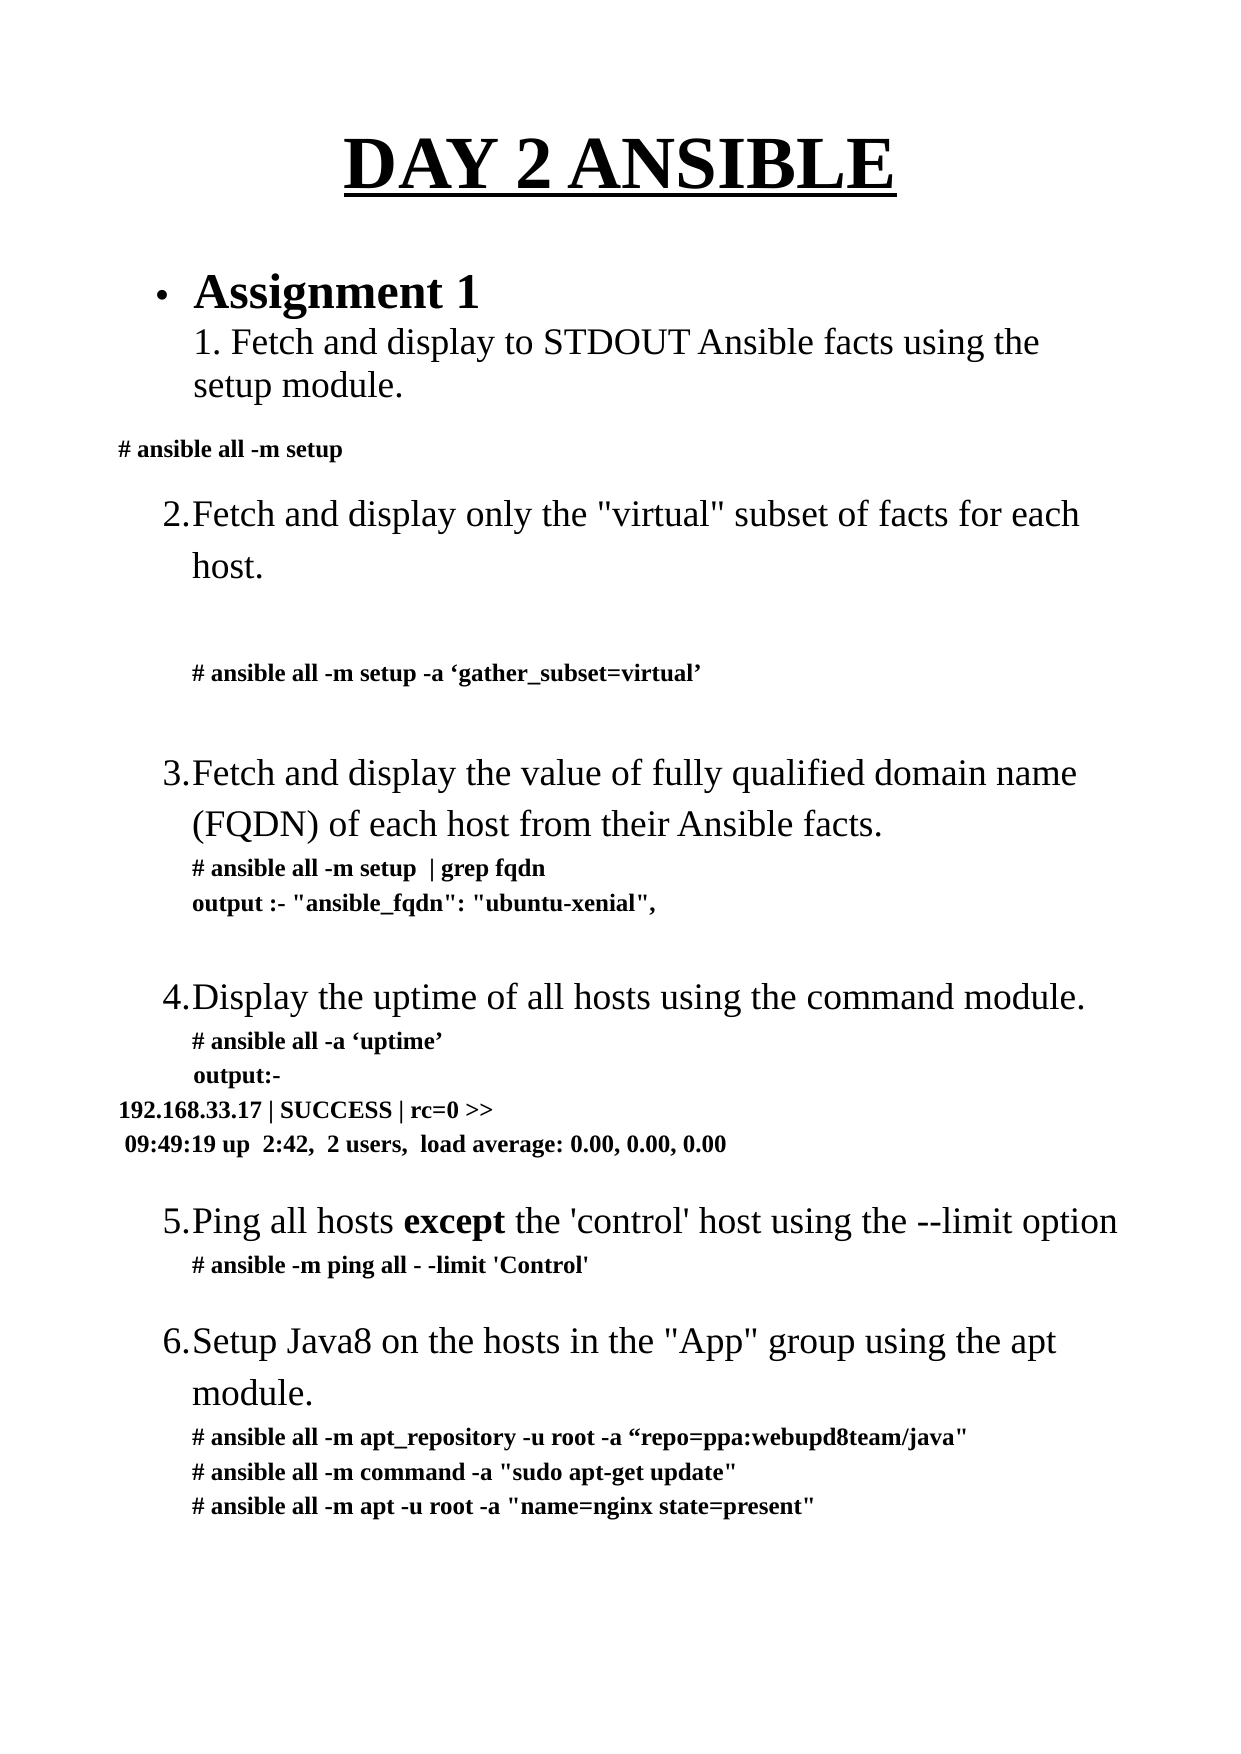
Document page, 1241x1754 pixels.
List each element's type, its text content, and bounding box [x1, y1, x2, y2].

list # ansible all -m command -a "sudo apt-get update" [162, 1457, 1122, 1485]
text 09:49:19 up 2:42, 2 users, load average: 0.00, 0.00, 0.00 [118, 1129, 1122, 1158]
text output:- [118, 1060, 1122, 1089]
list # ansible all -m apt_repository -u root -a “repo=ppa:webupd8team/java" [162, 1422, 1122, 1451]
list Fetch and display only the "virtual" subset of facts for each host. [162, 492, 1122, 587]
list Setup Java8 on the hosts in the "App" group using the apt module. [162, 1319, 1122, 1414]
list output :- "ansible_fqdn": "ubuntu-xenial", [162, 888, 1122, 917]
list # ansible all -m setup | grep fqdn [162, 853, 1122, 882]
list Fetch and display the value of fully qualified domain name (FQDN) of each host from their Ansible facts. [162, 750, 1122, 845]
text 192.168.33.17 | SUCCESS | rc=0 >> [118, 1095, 1122, 1123]
text # ansible all -m setup [118, 434, 1122, 463]
list # ansible all -m setup -a ‘gather_subset=virtual’ [162, 647, 1122, 690]
list Display the uptime of all hosts using the command module. [162, 974, 1122, 1017]
list Assignment 1 [156, 262, 1122, 319]
list # ansible -m ping all - -limit 'Control' [162, 1250, 1122, 1279]
text DAY 2 ANSIBLE [118, 118, 1122, 204]
list # ansible all -a ‘uptime’ [162, 1026, 1122, 1054]
list Ping all hosts except the 'control' host using the --limit option [162, 1198, 1122, 1241]
list 1. Fetch and display to STDOUT Ansible facts using the setup module. [156, 319, 1122, 406]
list # ansible all -m apt -u root -a "name=nginx state=present" [162, 1491, 1122, 1520]
